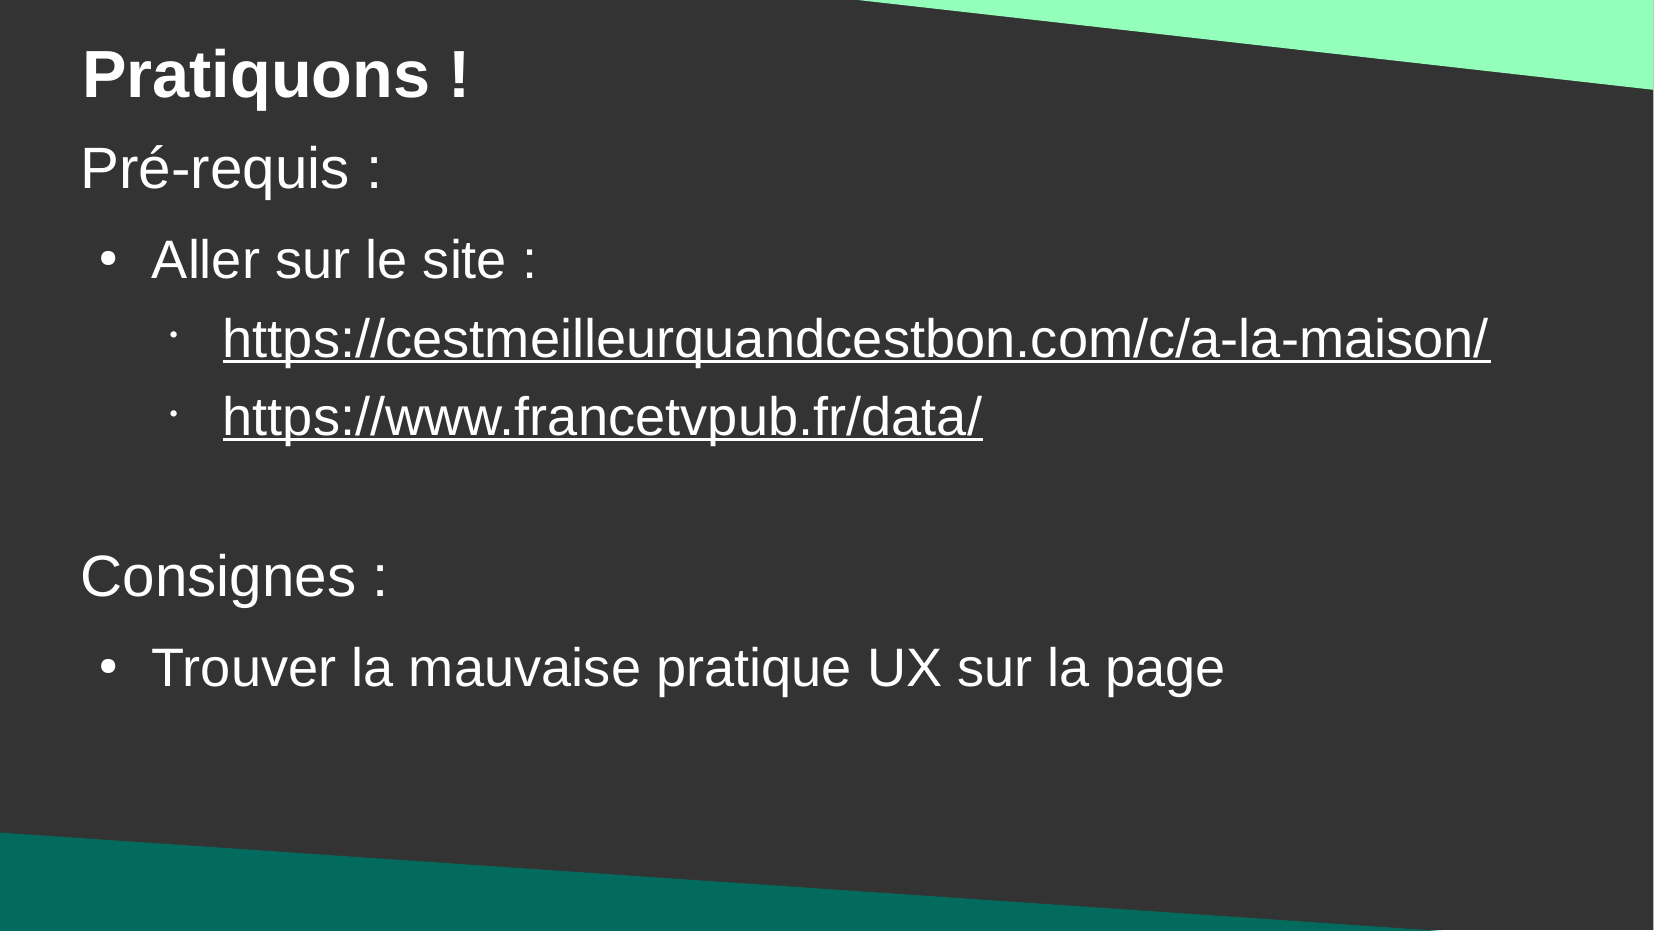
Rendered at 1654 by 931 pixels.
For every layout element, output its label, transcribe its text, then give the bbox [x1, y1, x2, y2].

list Pré-requis : Aller sur le site : https://cestmeilleurquandcestbon.com/c/a-la-maison/ https://www.francetvpub.fr/data/ [80, 135, 1620, 485]
title Pratiquons ! [82, 37, 1571, 114]
list Consignes : Trouver la mauvaise pratique UX sur la page [80, 543, 1620, 721]
text_box [857, 0, 1654, 90]
